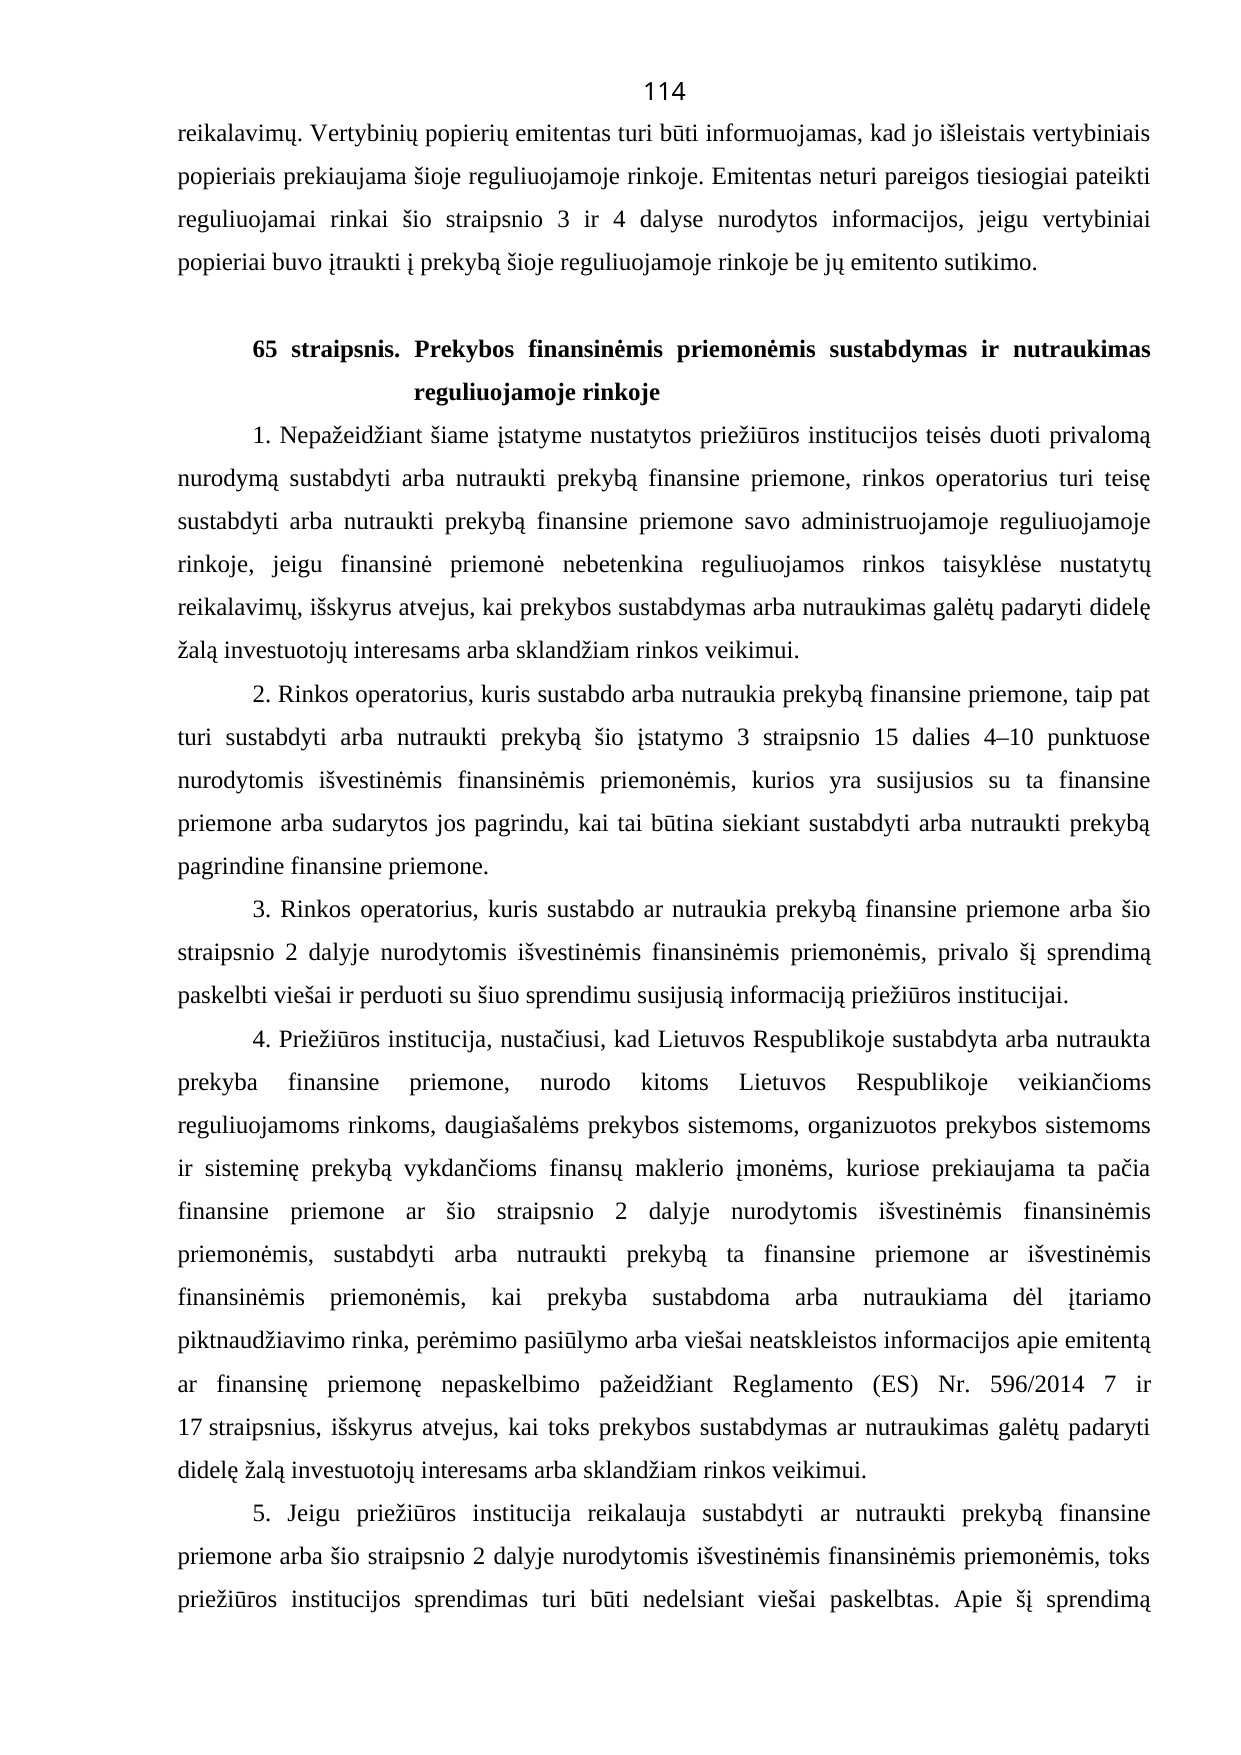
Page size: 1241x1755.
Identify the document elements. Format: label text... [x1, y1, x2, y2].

text 65 straipsnis. Prekybos finansinėmis priemonėmis sustabdymas ir nutraukimas reguliuojamoje rinkoje [252, 334, 1152, 406]
text 2. Rinkos operatorius, kuris sustabdo arba nutraukia prekybą finansine priemone, taip pat turi sustabdyti arba nutraukti prekybą šio įstatymo 3 straipsnio 15 dalies 4–10 punktuose nurodytomis išvestinėmis finansinėmis priemonėmis, kurios yra susijusios su ta finansine priemone arba sudarytos jos pagrindu, kai tai būtina siekiant sustabdyti arba nutraukti prekybą pagrindine finansine priemone. [177, 679, 1152, 880]
text 1. Nepažeidžiant šiame įstatyme nustatytos priežiūros institucijos teisės duoti privalomą nurodymą sustabdyti arba nutraukti prekybą finansine priemone, rinkos operatorius turi teisę sustabdyti arba nutraukti prekybą finansine priemone savo administruojamoje reguliuojamoje rinkoje, jeigu finansinė priemonė nebetenkina reguliuojamos rinkos taisyklėse nustatytų reikalavimų, išskyrus atvejus, kai prekybos sustabdymas arba nutraukimas galėtų padaryti didelę žalą investuotojų interesams arba sklandžiam rinkos veikimui. [177, 420, 1152, 664]
text 5. Jeigu priežiūros institucija reikalauja sustabdyti ar nutraukti prekybą finansine priemone arba šio straipsnio 2 dalyje nurodytomis išvestinėmis finansinėmis priemonėmis, toks priežiūros institucijos sprendimas turi būti nedelsiant viešai paskelbtas. Apie šį sprendimą [177, 1498, 1152, 1613]
text 3. Rinkos operatorius, kuris sustabdo ar nutraukia prekybą finansine priemone arba šio straipsnio 2 dalyje nurodytomis išvestinėmis finansinėmis priemonėmis, privalo šį sprendimą paskelbti viešai ir perduoti su šiuo sprendimu susijusią informaciją priežiūros institucijai. [177, 894, 1152, 1009]
text reikalavimų. Vertybinių popierių emitentas turi būti informuojamas, kad jo išleistais vertybiniais popieriais prekiaujama šioje reguliuojamoje rinkoje. Emitentas neturi pareigos tiesiogiai pateikti reguliuojamai rinkai šio straipsnio 3 ir 4 dalyse nurodytos informacijos, jeigu vertybiniai popieriai buvo įtraukti į prekybą šioje reguliuojamoje rinkoje be jų emitento sutikimo. [177, 118, 1152, 276]
text 4. Priežiūros institucija, nustačiusi, kad Lietuvos Respublikoje sustabdyta arba nutraukta prekyba finansine priemone, nurodo kitoms Lietuvos Respublikoje veikiančioms reguliuojamoms rinkoms, daugiašalėms prekybos sistemoms, organizuotos prekybos sistemoms ir sisteminę prekybą vykdančioms finansų maklerio įmonėms, kuriose prekiaujama ta pačia finansine priemone ar šio straipsnio 2 dalyje nurodytomis išvestinėmis finansinėmis priemonėmis, sustabdyti arba nutraukti prekybą ta finansine priemone ar išvestinėmis finansinėmis priemonėmis, kai prekyba sustabdoma arba nutraukiama dėl įtariamo piktnaudžiavimo rinka, perėmimo pasiūlymo arba viešai neatskleistos informacijos apie emitentą ar finansinę priemonę nepaskelbimo pažeidžiant Reglamento (ES) Nr. 596/2014 7 ir 17 straipsnius, išskyrus atvejus, kai toks prekybos sustabdymas ar nutraukimas galėtų padaryti didelę žalą investuotojų interesams arba sklandžiam rinkos veikimui. [177, 1024, 1152, 1484]
